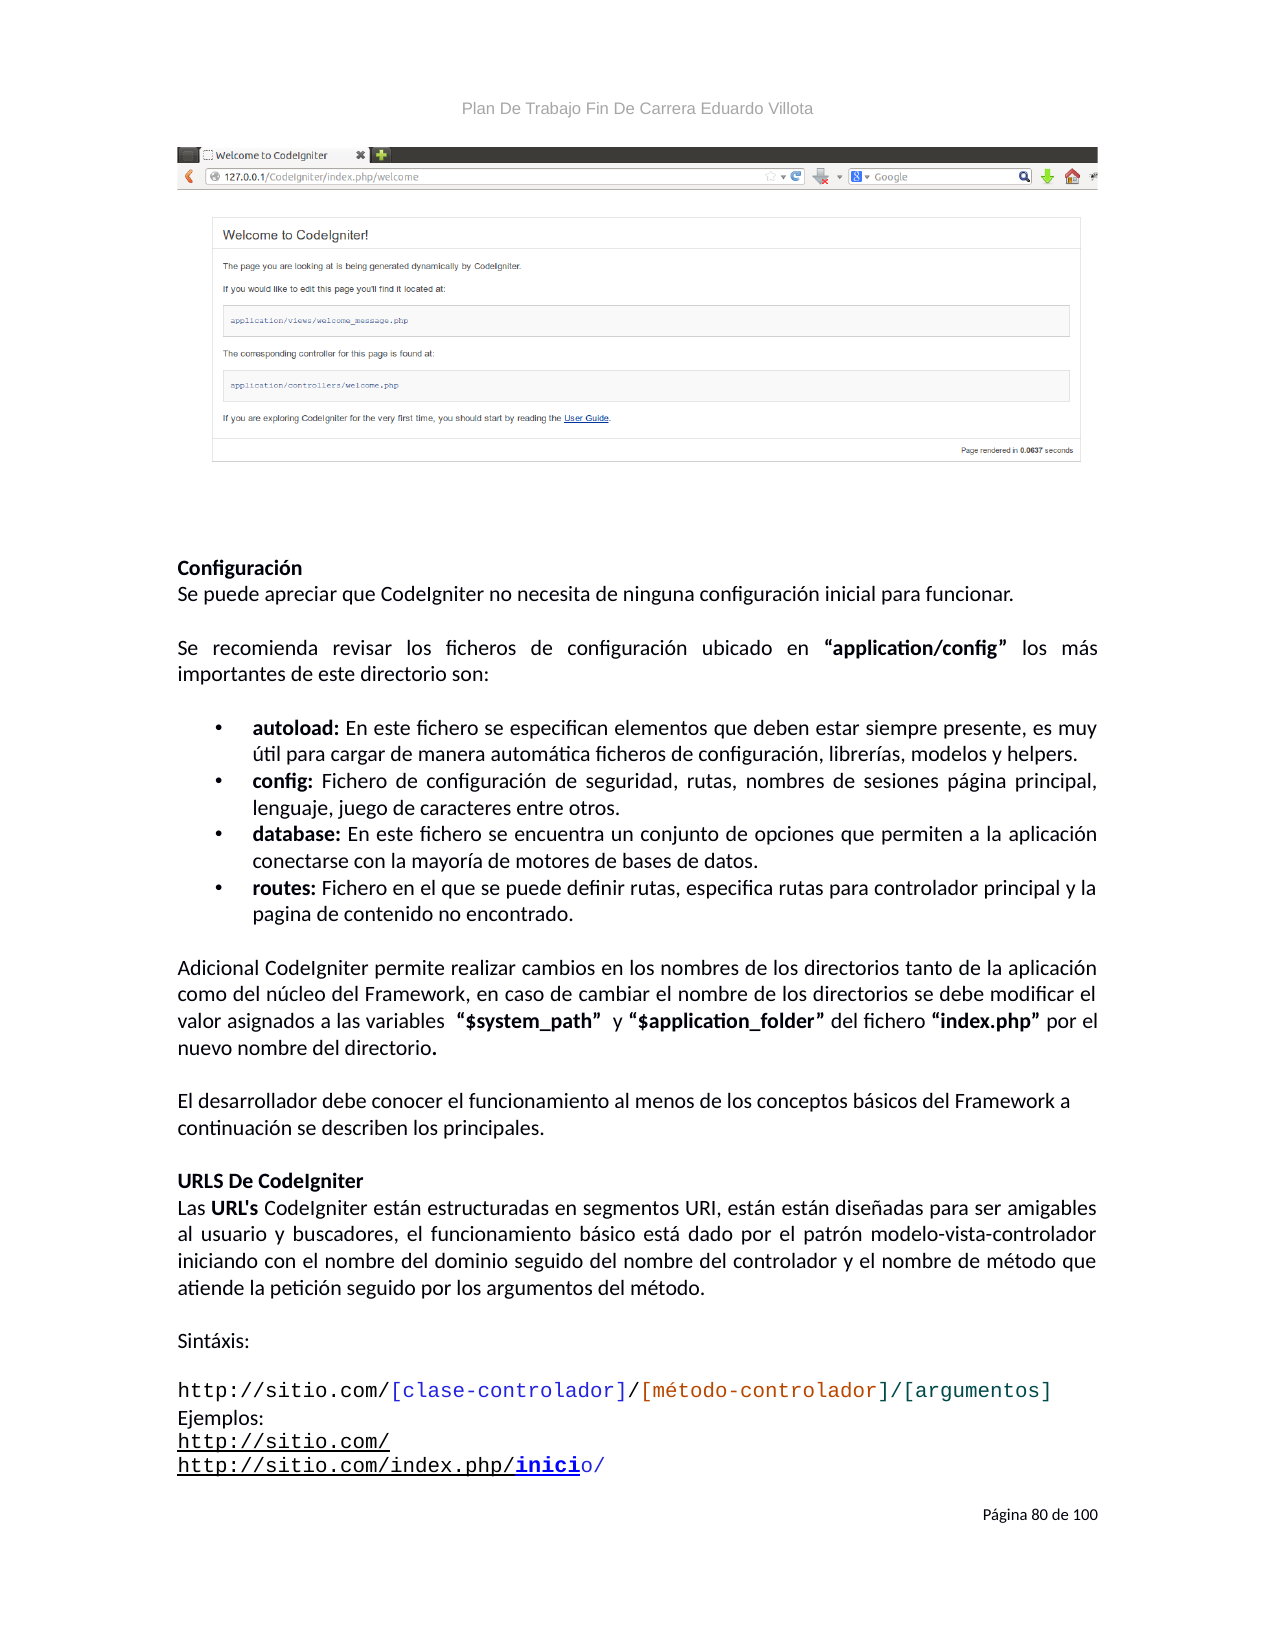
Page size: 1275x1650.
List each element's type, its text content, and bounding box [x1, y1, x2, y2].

list database: En este fichero se encuentra un conjunto de opciones que permiten a la aplicación conectarse con la mayoría de motores de bases de datos. [215, 820, 1098, 874]
text URLS De CodeIgniter [177, 1167, 1098, 1194]
text http://sitio.com/[clase-controlador]/[método-controlador]/[argumentos] [177, 1380, 1098, 1404]
text Sintáxis: [177, 1327, 1098, 1354]
text Las URL's CodeIgniter están estructuradas en segmentos URI, están están diseñadas para ser amigables al usuario y buscadores, el funcionamiento básico está dado por el patrón modelo-vista-controlador iniciando con el nombre del dominio seguido del nombre del controlador y el nombre de método que atiende la petición seguido por los argumentos del método. [177, 1194, 1098, 1300]
text Configuración [177, 554, 1098, 580]
text Se recomienda revisar los ficheros de configuración ubicado en “application/config” los más importantes de este directorio son: [177, 634, 1098, 687]
text El desarrollador debe conocer el funcionamiento al menos de los conceptos básicos del Framework a continuación se describen los principales. [177, 1087, 1098, 1140]
picture [177, 147, 1098, 474]
text http://sitio.com/ [177, 1431, 1098, 1454]
list routes: Fichero en el que se puede definir rutas, especifica rutas para controlador principal y la pagina de contenido no encontrado. [215, 874, 1098, 927]
text http://sitio.com/index.php/inicio/ [177, 1454, 1098, 1479]
list config: Fichero de configuración de seguridad, rutas, nombres de sesiones página principal, lenguaje, juego de caracteres entre otros. [215, 767, 1098, 820]
text Se puede apreciar que CodeIgniter no necesita de ninguna configuración inicial para funcionar. [177, 580, 1098, 607]
text Ejemplos: [177, 1404, 1098, 1431]
list autoload: En este fichero se especifican elementos que deben estar siempre presente, es muy útil para cargar de manera automática ficheros de configuración, librerías, modelos y helpers. [215, 714, 1098, 767]
text Adicional CodeIgniter permite realizar cambios en los nombres de los directorios tanto de la aplicación como del núcleo del Framework, en caso de cambiar el nombre de los directorios se debe modificar el valor asignados a las variables “$system_path” y “$application_folder” del fichero “index.php” por el nuevo nombre del directorio. [177, 954, 1098, 1060]
